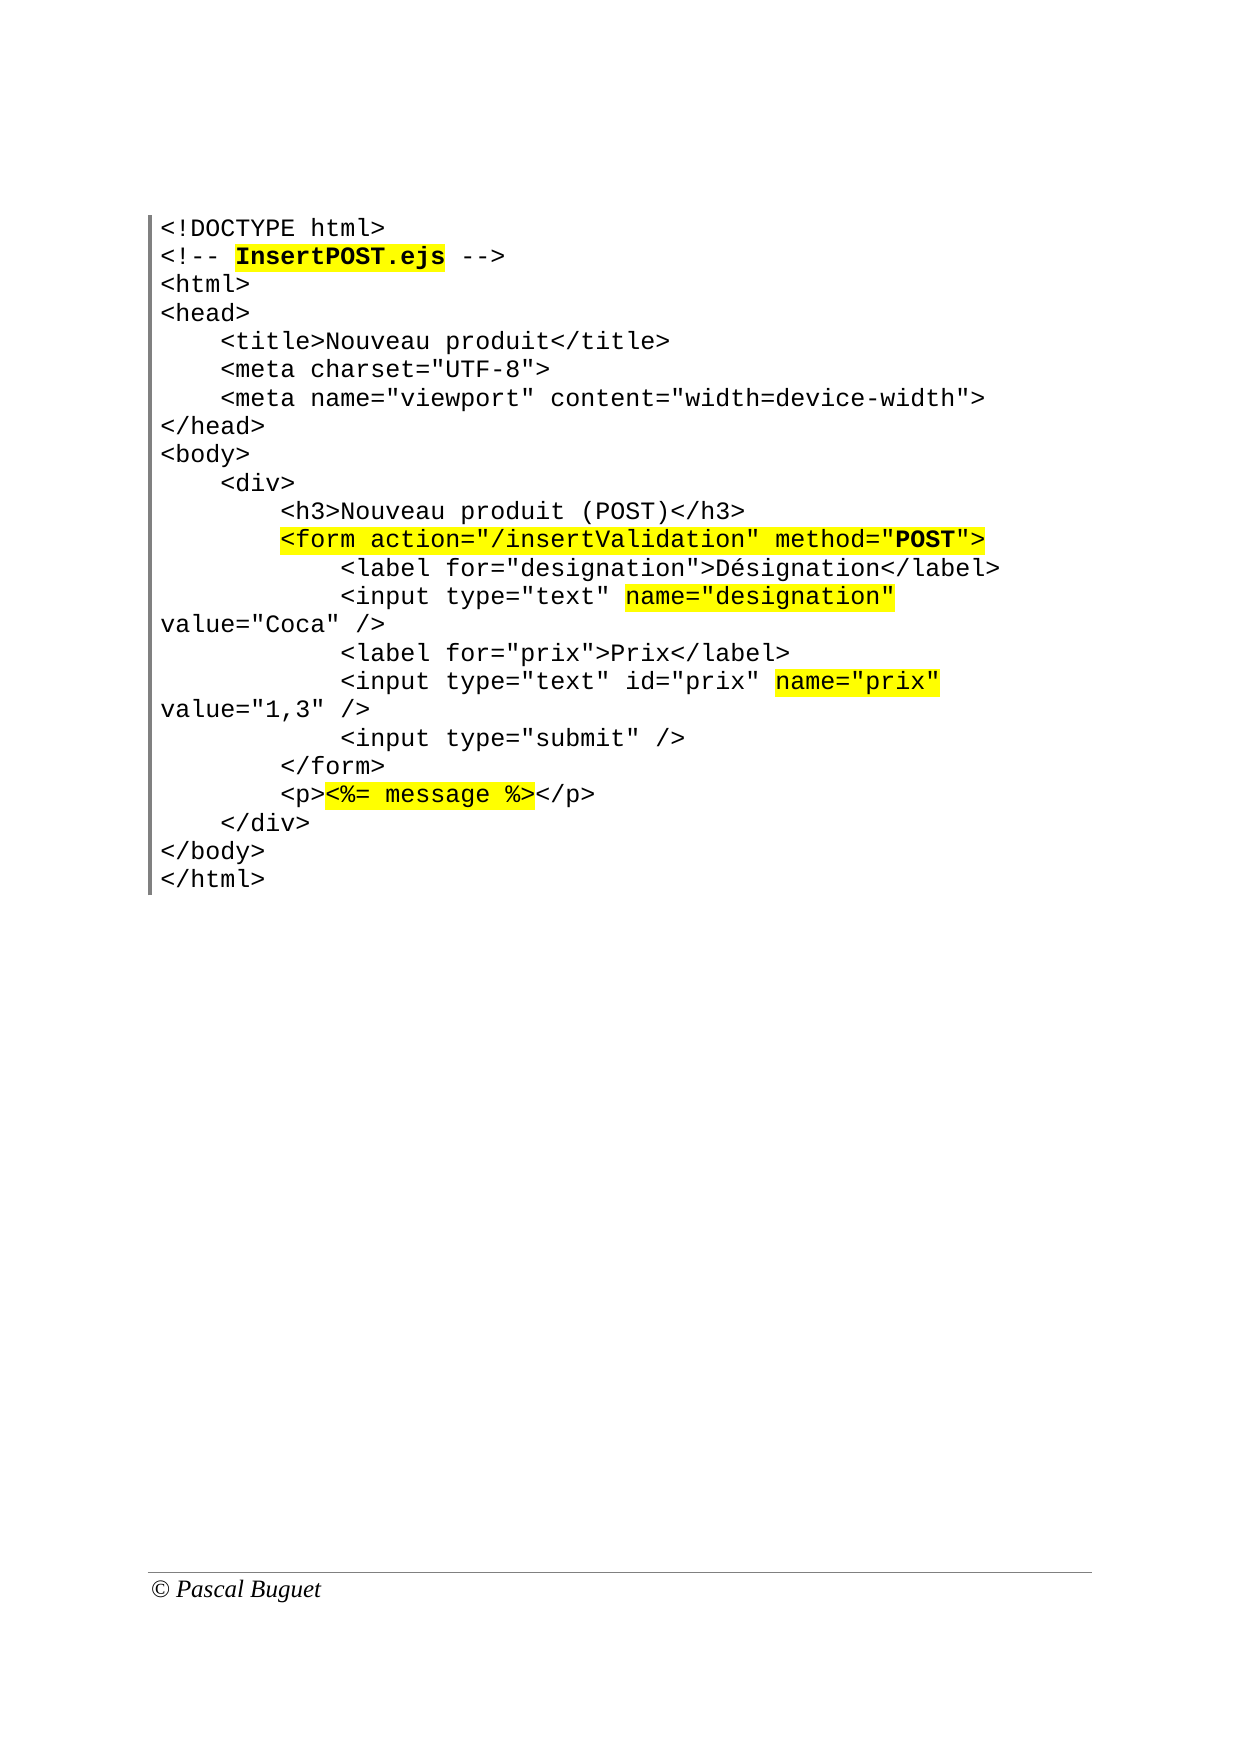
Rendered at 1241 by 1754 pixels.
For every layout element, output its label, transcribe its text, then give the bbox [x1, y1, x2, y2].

text <label for="designation">Désignation</label> [152, 555, 1092, 584]
text <input type="text" name="designation" value="Coca" /> [152, 584, 1092, 640]
text </form> [152, 754, 1092, 782]
text <html> [152, 272, 1092, 300]
text <head> [152, 300, 1092, 329]
text </body> [152, 839, 1092, 867]
text </div> [152, 810, 1092, 839]
text <meta charset="UTF-8"> [152, 357, 1092, 385]
text <input type="text" id="prix" name="prix" value="1,3" /> [152, 669, 1092, 725]
text <body> [152, 442, 1092, 470]
text <meta name="viewport" content="width=device-width"> [152, 385, 1092, 414]
text <title>Nouveau produit</title> [152, 329, 1092, 357]
text <!DOCTYPE html> [152, 215, 1092, 244]
text <p><%= message %></p> [152, 782, 1092, 810]
text <form action="/insertValidation" method="POST"> [152, 527, 1092, 555]
text </html> [152, 867, 1092, 895]
text <input type="submit" /> [152, 725, 1092, 754]
text <!-- InsertPOST.ejs --> [152, 244, 1092, 272]
text <div> [152, 470, 1092, 499]
text <label for="prix">Prix</label> [152, 640, 1092, 669]
text <h3>Nouveau produit (POST)</h3> [152, 499, 1092, 527]
text </head> [152, 414, 1092, 442]
